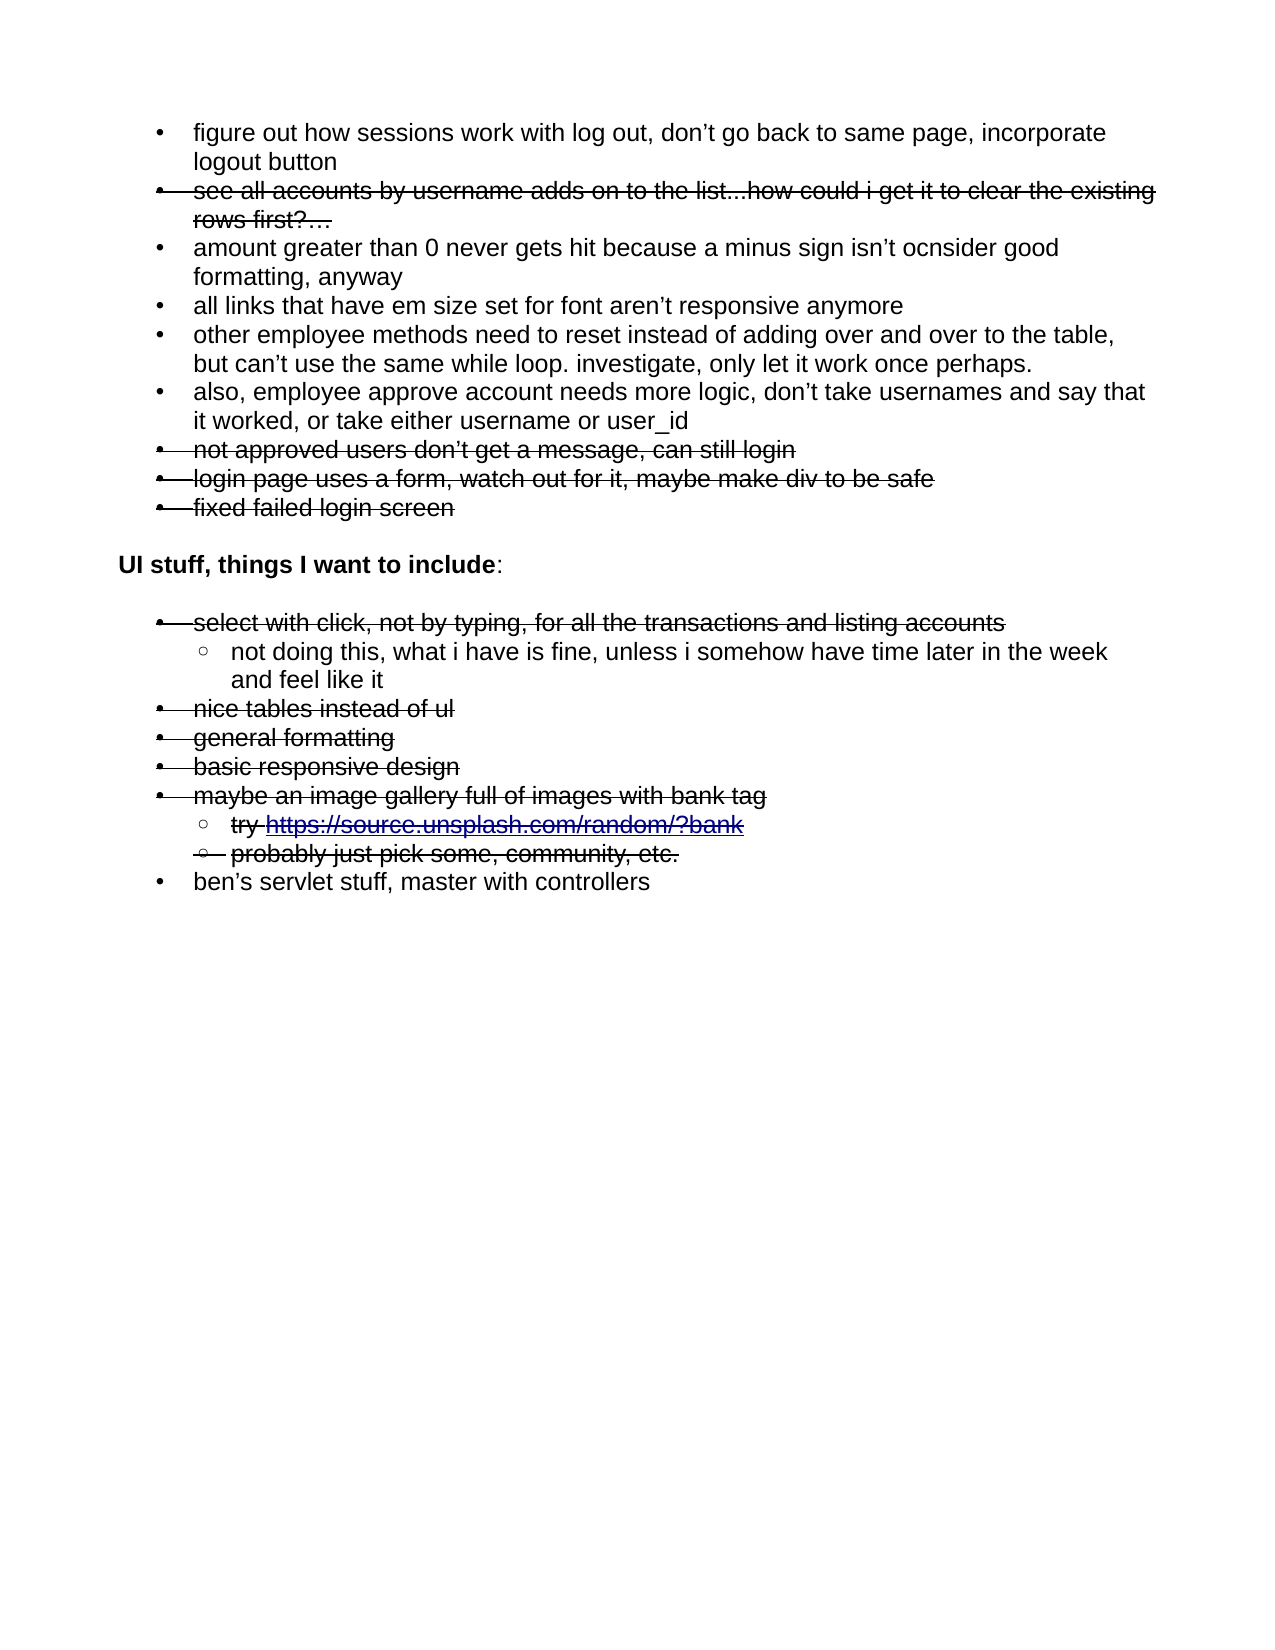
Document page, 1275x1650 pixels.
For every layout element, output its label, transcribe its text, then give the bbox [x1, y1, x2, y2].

list not approved users don’t get a message, can still login [156, 435, 1157, 464]
list nice tables instead of ul [156, 694, 1157, 723]
list all links that have em size set for font aren’t responsive anymore [156, 291, 1157, 320]
text UI stuff, things I want to include: [118, 550, 1157, 579]
list probably just pick some, community, etc. [193, 838, 1157, 867]
list maybe an image gallery full of images with bank tag [156, 781, 1157, 810]
list figure out how sessions work with log out, don’t go back to same page, incorporate logout button [156, 118, 1157, 176]
list amount greater than 0 never gets hit because a minus sign isn’t ocnsider good formatting, anyway [156, 233, 1157, 291]
list ben’s servlet stuff, master with controllers [156, 867, 1157, 896]
list login page uses a form, watch out for it, maybe make div to be safe [156, 464, 1157, 493]
list other employee methods need to reset instead of adding over and over to the table, but can’t use the same while loop. investigate, only let it work once perhaps. [156, 320, 1157, 377]
list not doing this, what i have is fine, unless i somehow have time later in the week and feel like it [193, 637, 1157, 694]
list see all accounts by username adds on to the list...how could i get it to clear the existing rows first?… [156, 176, 1157, 233]
list basic responsive design [156, 752, 1157, 781]
list also, employee approve account needs more logic, don’t take usernames and say that it worked, or take either username or user_id [156, 377, 1157, 435]
list general formatting [156, 723, 1157, 752]
list select with click, not by typing, for all the transactions and listing accounts [156, 608, 1157, 637]
list try https://source.unsplash.com/random/?bank [193, 810, 1157, 838]
list fixed failed login screen [156, 493, 1157, 522]
